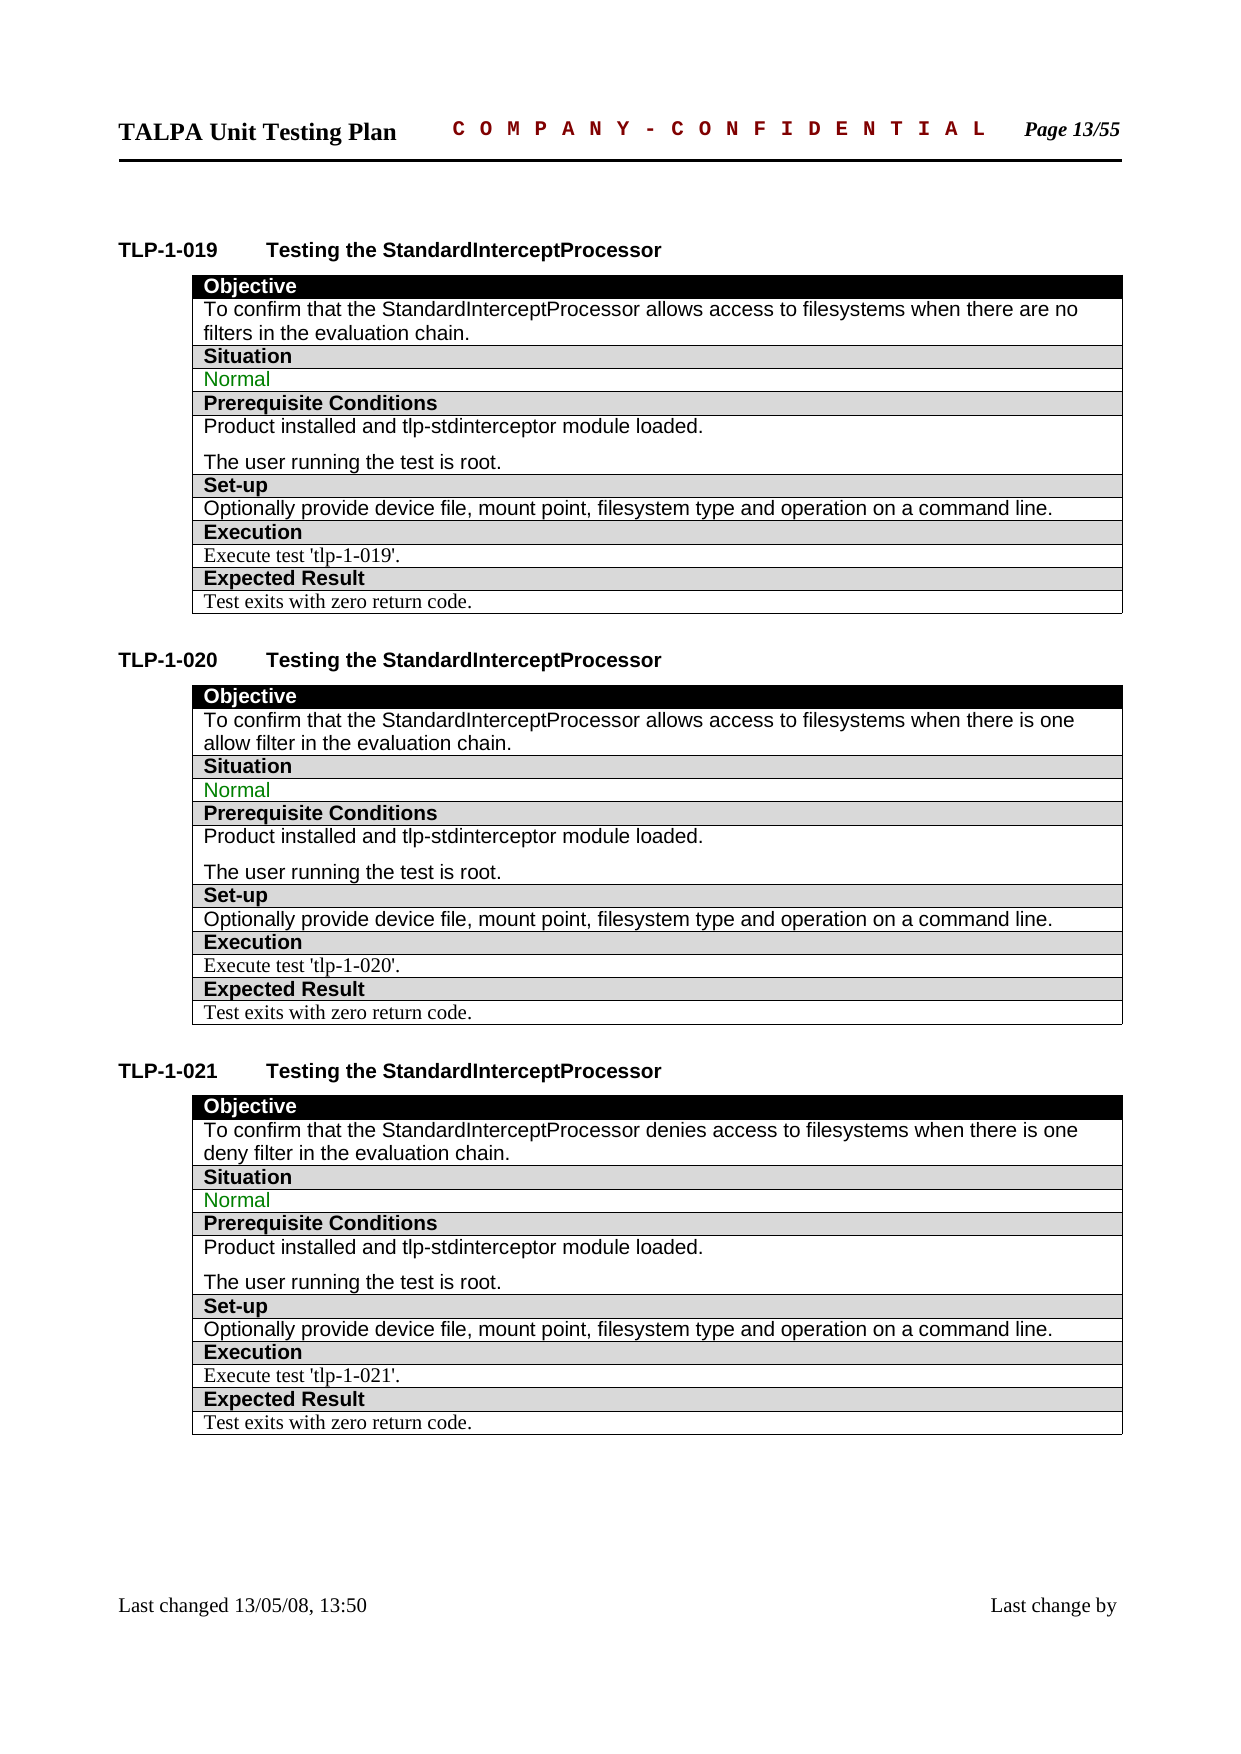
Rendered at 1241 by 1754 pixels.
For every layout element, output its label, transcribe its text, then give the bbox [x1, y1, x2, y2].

table_cell Product installed and tlp-stdinterceptor module loaded. The user running the test is root. [193, 416, 1122, 474]
table_cell Product installed and tlp-stdinterceptor module loaded. The user running the test is root. [193, 1236, 1122, 1294]
table_cell Set-up [193, 885, 1122, 907]
table_cell Execution [193, 932, 1122, 954]
table_cell Normal [193, 369, 1122, 391]
table_cell Situation [193, 346, 1122, 368]
table_cell Situation [193, 756, 1122, 778]
table_cell Execution [193, 521, 1122, 544]
table_cell Execute test 'tlp-1-021'. [193, 1365, 1122, 1387]
table_cell Set-up [193, 1295, 1122, 1318]
table_cell Situation [193, 1166, 1122, 1189]
table_cell Test exits with zero return code. [193, 1001, 1122, 1024]
text TLP-1-021 Testing the StandardInterceptProcessor [118, 1059, 1122, 1083]
table_cell Test exits with zero return code. [193, 1412, 1122, 1434]
table_cell Set-up [193, 475, 1122, 497]
table_cell To confirm that the StandardInterceptProcessor allows access to filesystems when there are no filters in the evaluation chain. [193, 299, 1122, 345]
table_cell Test exits with zero return code. [193, 591, 1122, 613]
table_cell To confirm that the StandardInterceptProcessor denies access to filesystems when there is one deny filter in the evaluation chain. [193, 1120, 1122, 1165]
text TLP-1-020 Testing the StandardInterceptProcessor [118, 649, 1122, 672]
table_cell Execute test 'tlp-1-019'. [193, 545, 1122, 567]
table_cell Prerequisite Conditions [193, 802, 1122, 825]
table_cell Execution [193, 1342, 1122, 1364]
table_cell To confirm that the StandardInterceptProcessor allows access to filesystems when there is one allow filter in the evaluation chain. [193, 709, 1122, 755]
table_cell Optionally provide device file, mount point, filesystem type and operation on a command line. [193, 1319, 1122, 1341]
table_cell Execute test 'tlp-1-020'. [193, 955, 1122, 977]
table_header Objective [193, 1096, 1122, 1119]
table_cell Expected Result [193, 978, 1122, 1000]
table_cell Product installed and tlp-stdinterceptor module loaded. The user running the test is root. [193, 826, 1122, 884]
table_header Objective [193, 276, 1122, 298]
table_cell Prerequisite Conditions [193, 1213, 1122, 1235]
table_cell Normal [193, 1190, 1122, 1212]
table_cell Prerequisite Conditions [193, 392, 1122, 415]
table_cell Optionally provide device file, mount point, filesystem type and operation on a command line. [193, 908, 1122, 931]
table_cell Normal [193, 779, 1122, 801]
text TLP-1-019 Testing the StandardInterceptProcessor [118, 239, 1122, 262]
table_cell Expected Result [193, 1388, 1122, 1411]
table_cell Expected Result [193, 568, 1122, 590]
table_cell Optionally provide device file, mount point, filesystem type and operation on a command line. [193, 498, 1122, 520]
table_header Objective [193, 686, 1122, 708]
